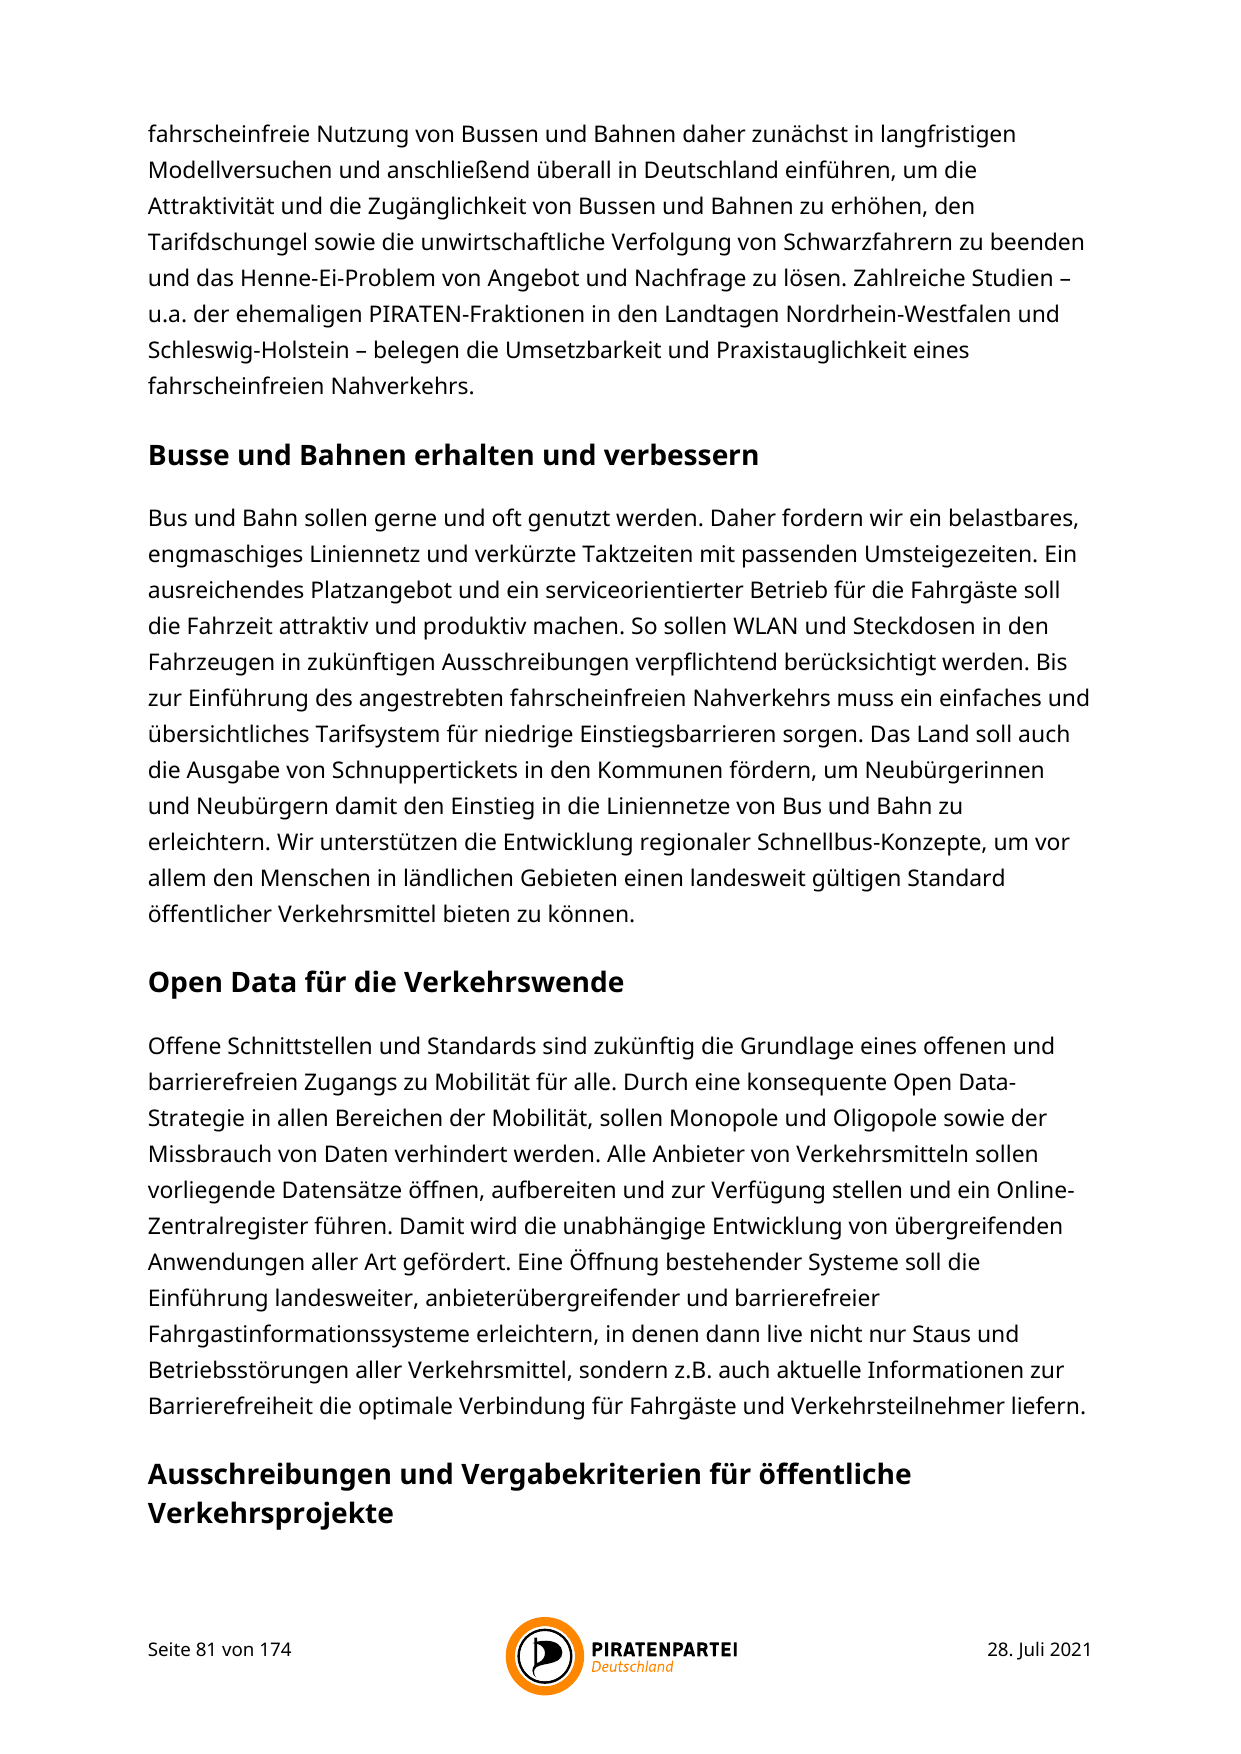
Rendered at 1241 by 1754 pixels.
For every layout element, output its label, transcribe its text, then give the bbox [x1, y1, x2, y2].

subtitle Busse und Bahnen erhalten und verbessern [148, 435, 1093, 473]
subtitle Open Data für die Verkehrswende [148, 963, 1093, 1001]
subtitle Ausschreibungen und Vergabekriterien für öffentliche Verkehrsprojekte [148, 1455, 1093, 1531]
text fahrscheinfreie Nutzung von Bussen und Bahnen daher zunächst in langfristigen Modellversuchen und anschließend überall in Deutschland einführen, um die Attraktivität und die Zugänglichkeit von Bussen und Bahnen zu erhöhen, den Tarifdschungel sowie die unwirtschaftliche Verfolgung von Schwarzfahrern zu beenden und das Henne-Ei-Problem von Angebot und Nachfrage zu lösen. Zahlreiche Studien – u.a. der ehemaligen PIRATEN-Fraktionen in den Landtagen Nordrhein-Westfalen und Schleswig-Holstein – belegen die Umsetzbarkeit und Praxistauglichkeit eines fahrscheinfreien Nahverkehrs. [148, 118, 1093, 401]
text Offene Schnittstellen und Standards sind zukünftig die Grundlage eines offenen und barrierefreien Zugangs zu Mobilität für alle. Durch eine konsequente Open Data-Strategie in allen Bereichen der Mobilität, sollen Monopole und Oligopole sowie der Missbrauch von Daten verhindert werden. Alle Anbieter von Verkehrsmitteln sollen vorliegende Datensätze öffnen, aufbereiten und zur Verfügung stellen und ein Online-Zentralregister führen. Damit wird die unabhängige Entwicklung von übergreifenden Anwendungen aller Art gefördert. Eine Öffnung bestehender Systeme soll die Einführung landesweiter, anbieterübergreifender und barrierefreier Fahrgastinformationssysteme erleichtern, in denen dann live nicht nur Staus und Betriebsstörungen aller Verkehrsmittel, sondern z.B. auch aktuelle Informationen zur Barrierefreiheit die optimale Verbindung für Fahrgäste und Verkehrsteilnehmer liefern. [148, 1030, 1093, 1421]
text Bus und Bahn sollen gerne und oft genutzt werden. Daher fordern wir ein belastbares, engmaschiges Liniennetz und verkürzte Taktzeiten mit passenden Umsteigezeiten. Ein ausreichendes Platzangebot und ein serviceorientierter Betrieb für die Fahrgäste soll die Fahrzeit attraktiv und produktiv machen. So sollen WLAN und Steckdosen in den Fahrzeugen in zukünftigen Ausschreibungen verpflichtend berücksichtigt werden. Bis zur Einführung des angestrebten fahrscheinfreien Nahverkehrs muss ein einfaches und übersichtliches Tarifsystem für niedrige Einstiegsbarrieren sorgen. Das Land soll auch die Ausgabe von Schnuppertickets in den Kommunen fördern, um Neubürgerinnen und Neubürgern damit den Einstieg in die Liniennetze von Bus und Bahn zu erleichtern. Wir unterstützen die Entwicklung regionaler Schnellbus-Konzepte, um vor allem den Menschen in ländlichen Gebieten einen landesweit gültigen Standard öffentlicher Verkehrsmittel bieten zu können. [148, 502, 1093, 929]
